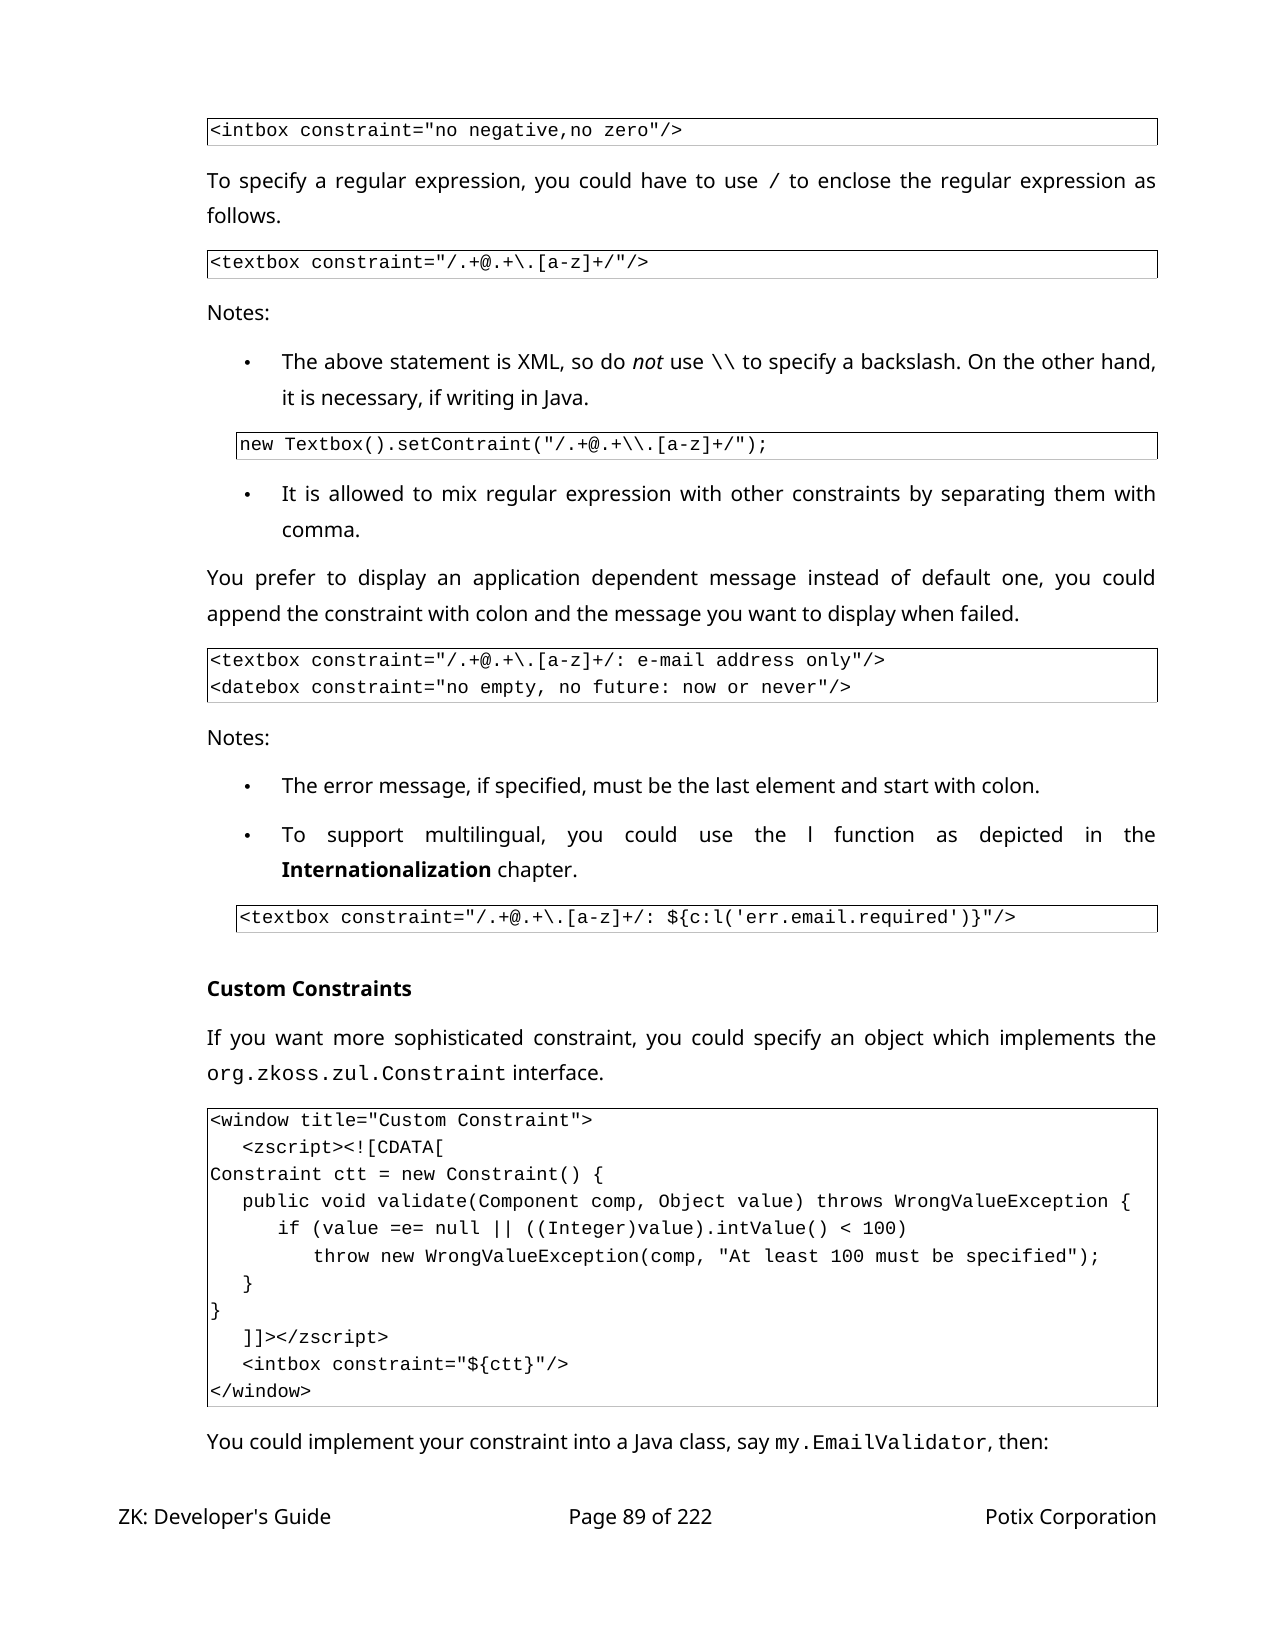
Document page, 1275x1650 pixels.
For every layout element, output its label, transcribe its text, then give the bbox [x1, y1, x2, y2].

text Notes: [207, 723, 1157, 751]
list The above statement is XML, so do not use \\ to specify a backslash. On the other hand, it is necessary, if writing in Java. [244, 347, 1157, 411]
text <zscript><![CDATA[ [208, 1135, 1157, 1159]
text </window> [208, 1379, 1157, 1406]
text If you want more sophisticated constraint, you could specify an object which implements the org.zkoss.zul.Constraint interface. [207, 1023, 1157, 1087]
subtitle Custom Constraints [207, 974, 1157, 1002]
text <intbox constraint="no negative,no zero"/> [208, 119, 1157, 145]
text <intbox constraint="${ctt}"/> [208, 1352, 1157, 1376]
text Notes: [207, 298, 1157, 327]
text ]]></zscript> [208, 1325, 1157, 1349]
text You prefer to display an application dependent message instead of default one, you could append the constraint with colon and the message you want to display when failed. [207, 563, 1157, 627]
text Constraint ctt = new Constraint() { [208, 1162, 1157, 1186]
list It is allowed to mix regular expression with other constraints by separating them with comma. [244, 479, 1157, 543]
text public void validate(Component comp, Object value) throws WrongValueException { [208, 1189, 1157, 1213]
text <textbox constraint="/.+@.+\.[a-z]+/: e-mail address only"/> [208, 649, 1157, 672]
text To specify a regular expression, you could have to use / to enclose the regular expression as follows. [207, 166, 1157, 230]
text You could implement your constraint into a Java class, say my.EmailValidator, then: [207, 1427, 1157, 1456]
text } [208, 1271, 1157, 1295]
text new Textbox().setContraint("/.+@.+\\.[a-z]+/"); [237, 433, 1157, 459]
text <datebox constraint="no empty, no future: now or never"/> [208, 675, 1157, 702]
text } [208, 1298, 1157, 1322]
text <window title="Custom Constraint"> [208, 1109, 1157, 1132]
text throw new WrongValueException(comp, "At least 100 must be specified"); [208, 1243, 1157, 1268]
text <textbox constraint="/.+@.+\.[a-z]+/"/> [208, 251, 1157, 278]
text if (value =e= null || ((Integer)value).intValue() < 100) [208, 1216, 1157, 1241]
text <textbox constraint="/.+@.+\.[a-z]+/: ${c:l('err.email.required')}"/> [237, 906, 1157, 932]
list The error message, if specified, must be the last element and start with colon. [244, 772, 1157, 800]
list To support multilingual, you could use the l function as depicted in the Internationalization chapter. [244, 820, 1157, 884]
